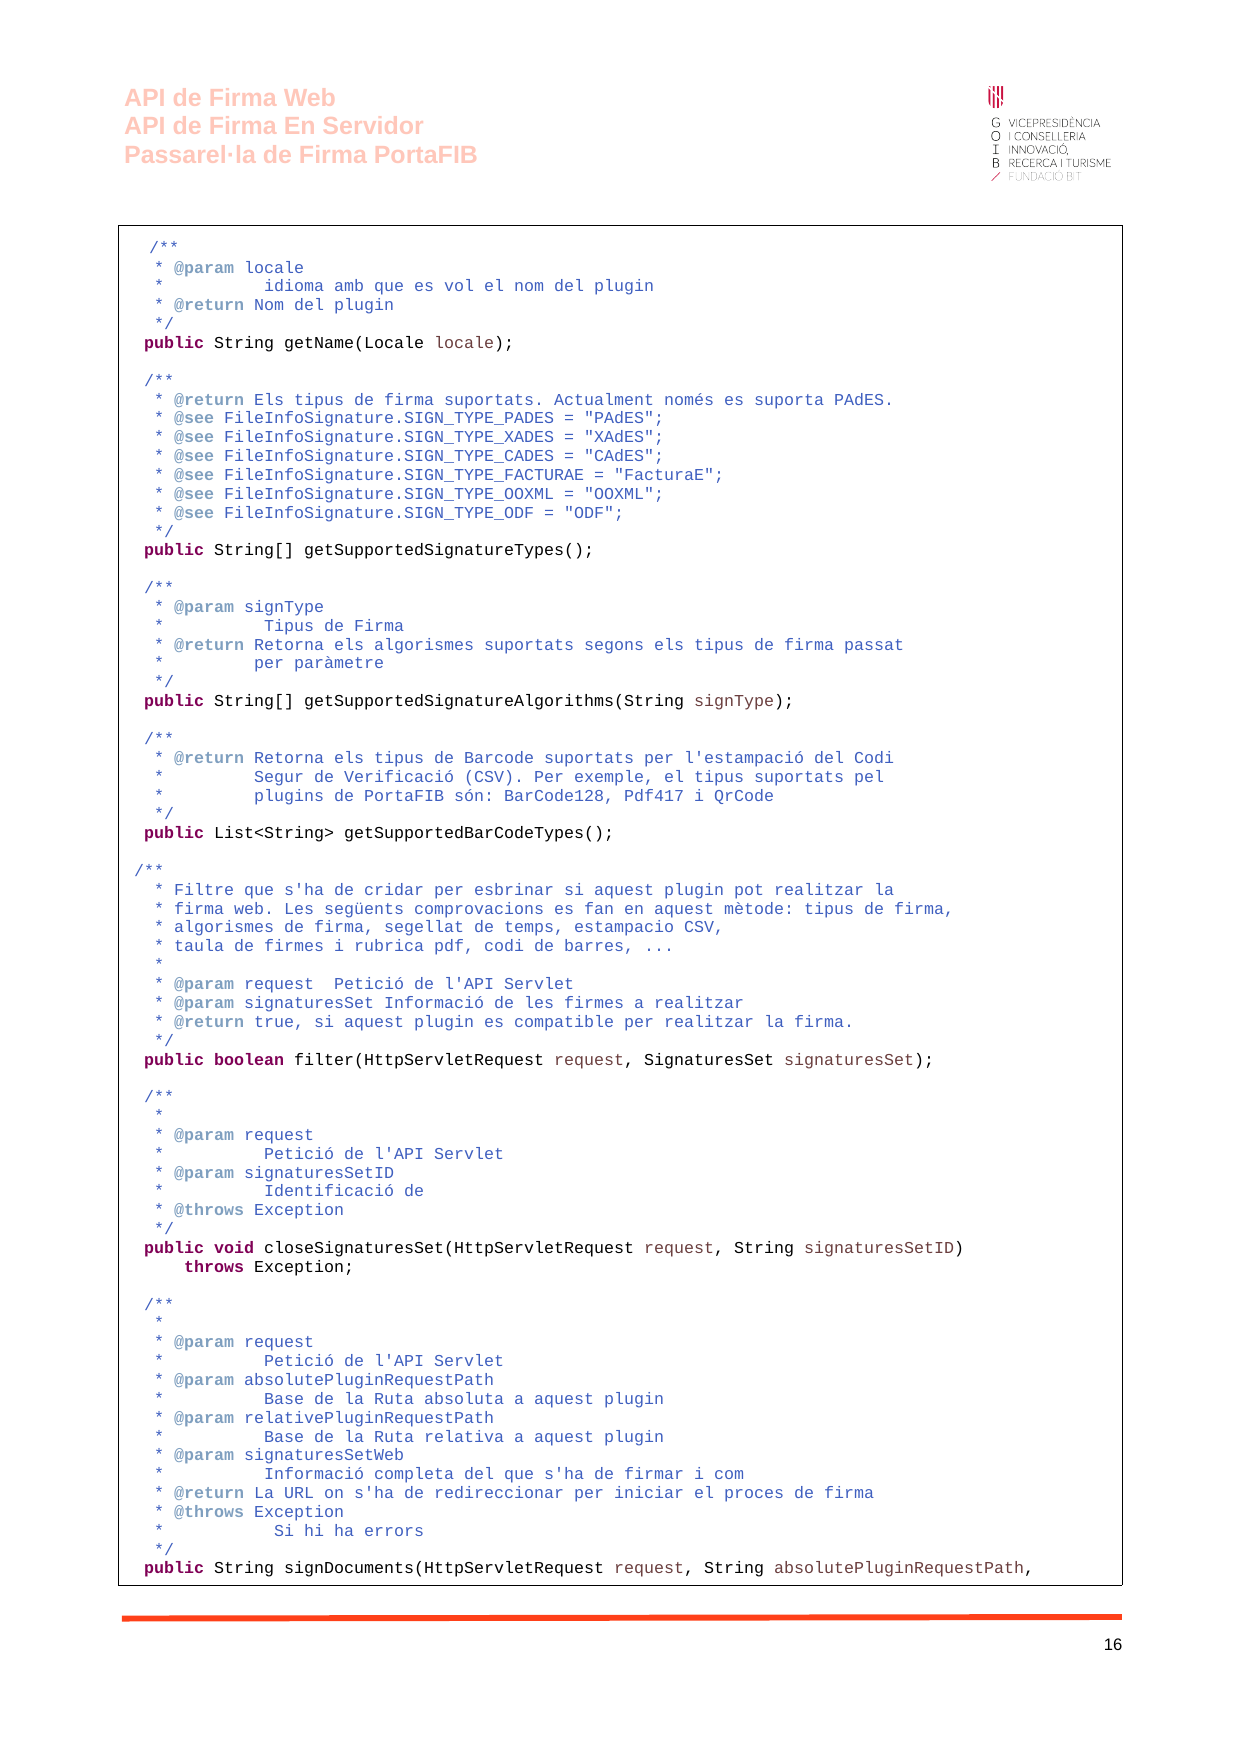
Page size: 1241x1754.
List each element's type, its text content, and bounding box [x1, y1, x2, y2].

picture [983, 82, 1117, 185]
table_header /** * @param locale * idioma amb que es vol el nom del plugin * @return Nom del plugin */ public String getName(Locale locale); /** * @return Els tipus de firma suportats. Actualment només es suporta PAdES. * @see FileInfoSignature.SIGN_TYPE_PADES = "PAdES"; * @see FileInfoSignature.SIGN_TYPE_XADES = "XAdES"; * @see FileInfoSignature.SIGN_TYPE_CADES = "CAdES"; * @see FileInfoSignature.SIGN_TYPE_FACTURAE = "FacturaE"; * @see FileInfoSignature.SIGN_TYPE_OOXML = "OOXML"; * @see FileInfoSignature.SIGN_TYPE_ODF = "ODF"; */ public String[] getSupportedSignatureTypes(); /** * @param signType * Tipus de Firma * @return Retorna els algorismes suportats segons els tipus de firma passat * per paràmetre */ public String[] getSupportedSignatureAlgorithms(String signType); /** * @return Retorna els tipus de Barcode suportats per l'estampació del Codi * Segur de Verificació (CSV). Per exemple, el tipus suportats pel * plugins de PortaFIB són: BarCode128, Pdf417 i QrCode */ public List<String> getSupportedBarCodeTypes(); /** * Filtre que s'ha de cridar per esbrinar si aquest plugin pot realitzar la * firma web. Les següents comprovacions es fan en aquest mètode: tipus de firma, * algorismes de firma, segellat de temps, estampacio CSV, * taula de firmes i rubrica pdf, codi de barres, ... * * @param request Petició de l'API Servlet * @param signaturesSet Informació de les firmes a realitzar * @return true, si aquest plugin es compatible per realitzar la firma. */ public boolean filter(HttpServletRequest request, SignaturesSet signaturesSet); /** * * @param request * Petició de l'API Servlet * @param signaturesSetID * Identificació de * @throws Exception */ public void closeSignaturesSet(HttpServletRequest request, String signaturesSetID) throws Exception; /** * * @param request * Petició de l'API Servlet * @param absolutePluginRequestPath * Base de la Ruta absoluta a aquest plugin * @param relativePluginRequestPath * Base de la Ruta relativa a aquest plugin * @param signaturesSetWeb * Informació completa del que s'ha de firmar i com * @return La URL on s'ha de redireccionar per iniciar el proces de firma * @throws Exception * Si hi ha errors */ public String signDocuments(HttpServletRequest request, String absolutePluginRequestPath, [119, 226, 1122, 1585]
